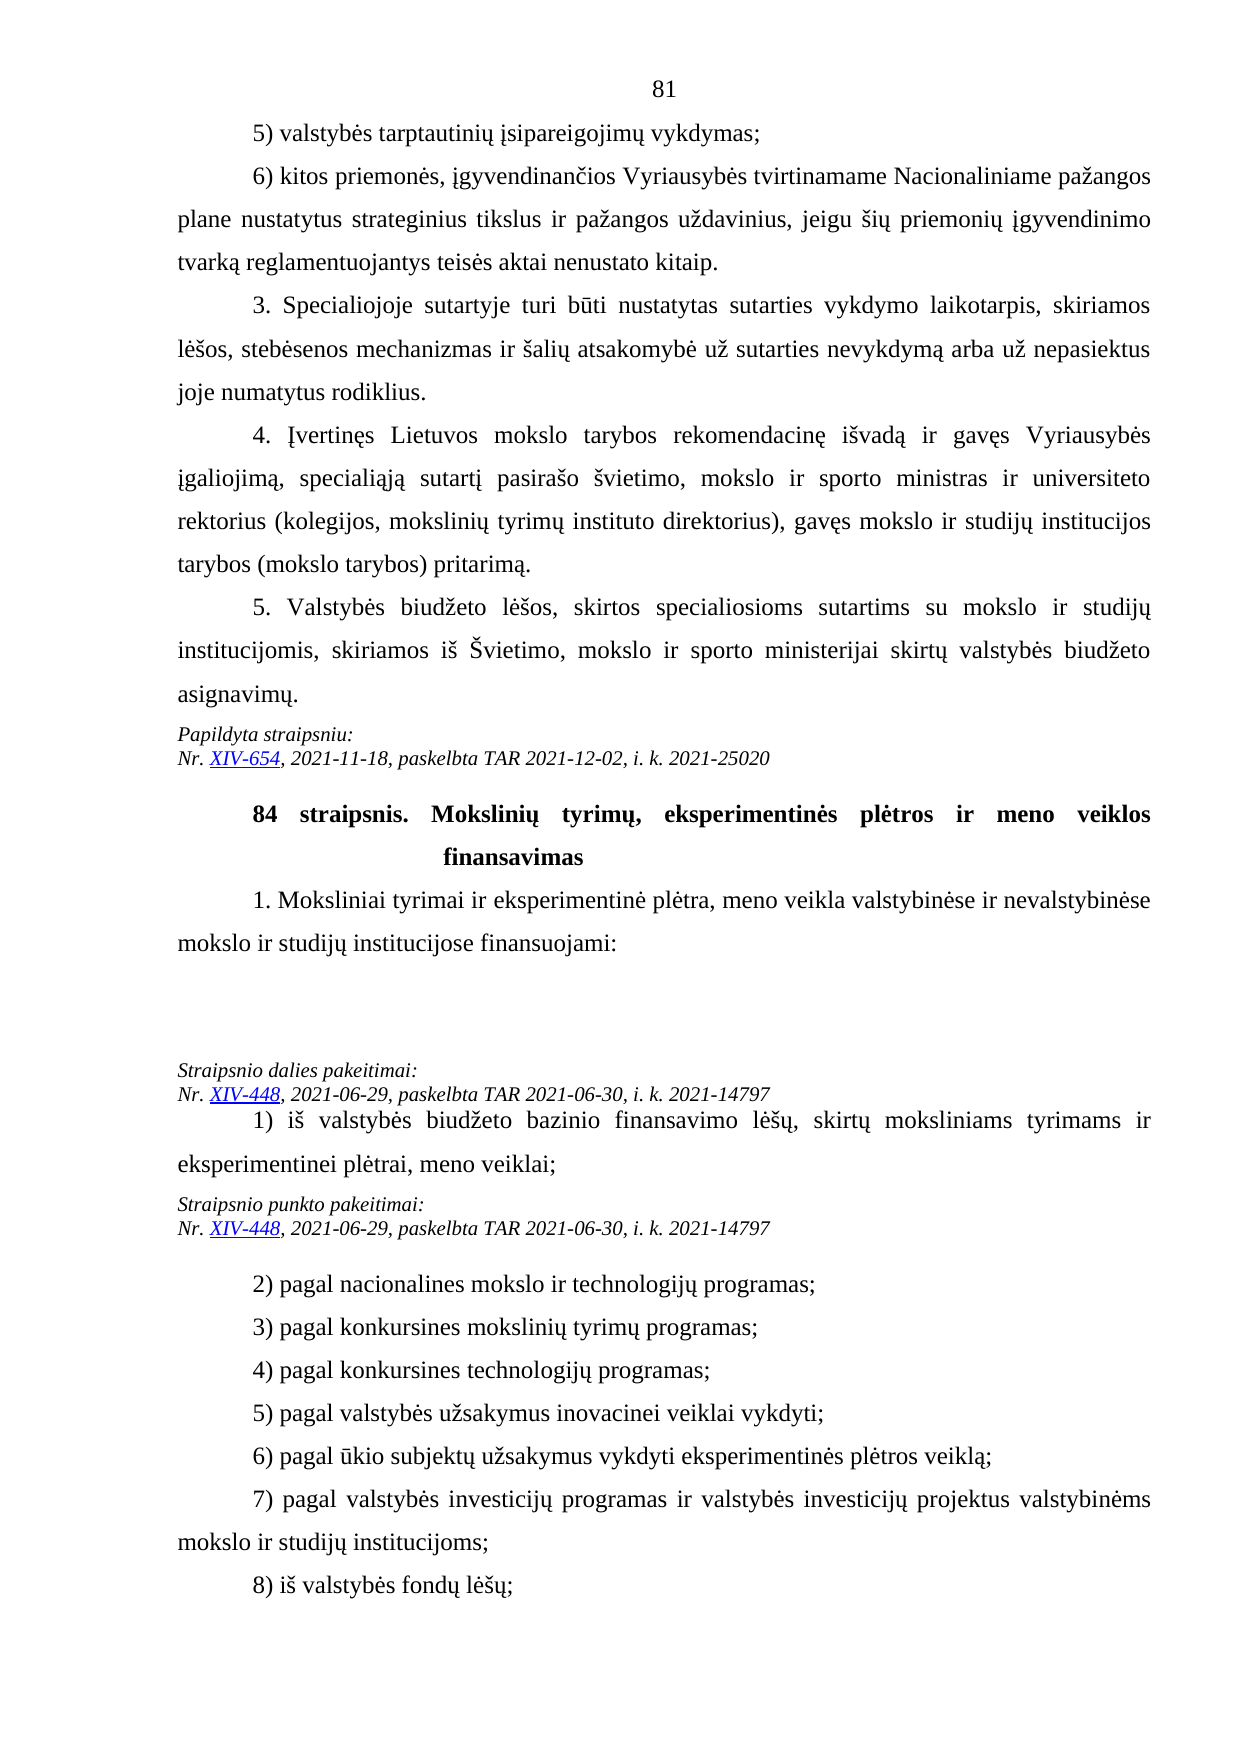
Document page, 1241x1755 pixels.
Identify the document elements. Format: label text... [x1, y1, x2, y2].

text 3) pagal konkursines mokslinių tyrimų programas; [177, 1312, 1152, 1341]
text Nr. XIV-654, 2021-11-18, paskelbta TAR 2021-12-02, i. k. 2021-25020 [177, 746, 1152, 770]
text 1) iš valstybės biudžeto bazinio finansavimo lėšų, skirtų moksliniams tyrimams ir eksperimentinei plėtrai, meno veiklai; [177, 1106, 1152, 1177]
text 6) kitos priemonės, įgyvendinančios Vyriausybės tvirtinamame Nacionaliniame pažangos plane nustatytus strateginius tikslus ir pažangos uždavinius, jeigu šių priemonių įgyvendinimo tvarką reglamentuojantys teisės aktai nenustato kitaip. [177, 161, 1152, 276]
text 84 straipsnis. Mokslinių tyrimų, eksperimentinės plėtros ir meno veiklos finansavimas [252, 799, 1152, 871]
text 3. Specialiojoje sutartyje turi būti nustatytas sutarties vykdymo laikotarpis, skiriamos lėšos, stebėsenos mechanizmas ir šalių atsakomybė už sutarties nevykdymą arba už nepasiektus joje numatytus rodiklius. [177, 291, 1152, 406]
text 4) pagal konkursines technologijų programas; [177, 1355, 1152, 1384]
text Straipsnio punkto pakeitimai: [177, 1192, 1152, 1216]
text 6) pagal ūkio subjektų užsakymus vykdyti eksperimentinės plėtros veiklą; [177, 1441, 1152, 1470]
text Straipsnio dalies pakeitimai: [177, 1057, 1152, 1082]
text 2) pagal nacionalines mokslo ir technologijų programas; [177, 1269, 1152, 1297]
text 5. Valstybės biudžeto lėšos, skirtos specialiosioms sutartims su mokslo ir studijų institucijomis, skiriamos iš Švietimo, mokslo ir sporto ministerijai skirtų valstybės biudžeto asignavimų. [177, 592, 1152, 707]
text 5) pagal valstybės užsakymus inovacinei veiklai vykdyti; [177, 1398, 1152, 1427]
text Nr. XIV-448, 2021-06-29, paskelbta TAR 2021-06-30, i. k. 2021-14797 [177, 1216, 1152, 1240]
text 4. Įvertinęs Lietuvos mokslo tarybos rekomendacinę išvadą ir gavęs Vyriausybės įgaliojimą, specialiąją sutartį pasirašo švietimo, mokslo ir sporto ministras ir universiteto rektorius (kolegijos, mokslinių tyrimų instituto direktorius), gavęs mokslo ir studijų institucijos tarybos (mokslo tarybos) pritarimą. [177, 420, 1152, 578]
text 1. Moksliniai tyrimai ir eksperimentinė plėtra, meno veikla valstybinėse ir nevalstybinėse mokslo ir studijų institucijose finansuojami: [177, 885, 1152, 957]
text 5) valstybės tarptautinių įsipareigojimų vykdymas; [177, 118, 1152, 147]
text 8) iš valstybės fondų lėšų; [177, 1571, 1152, 1599]
text Nr. XIV-448, 2021-06-29, paskelbta TAR 2021-06-30, i. k. 2021-14797 [177, 1082, 1152, 1106]
text 7) pagal valstybės investicijų programas ir valstybės investicijų projektus valstybinėms mokslo ir studijų institucijoms; [177, 1484, 1152, 1556]
text Papildyta straipsniu: [177, 722, 1152, 746]
